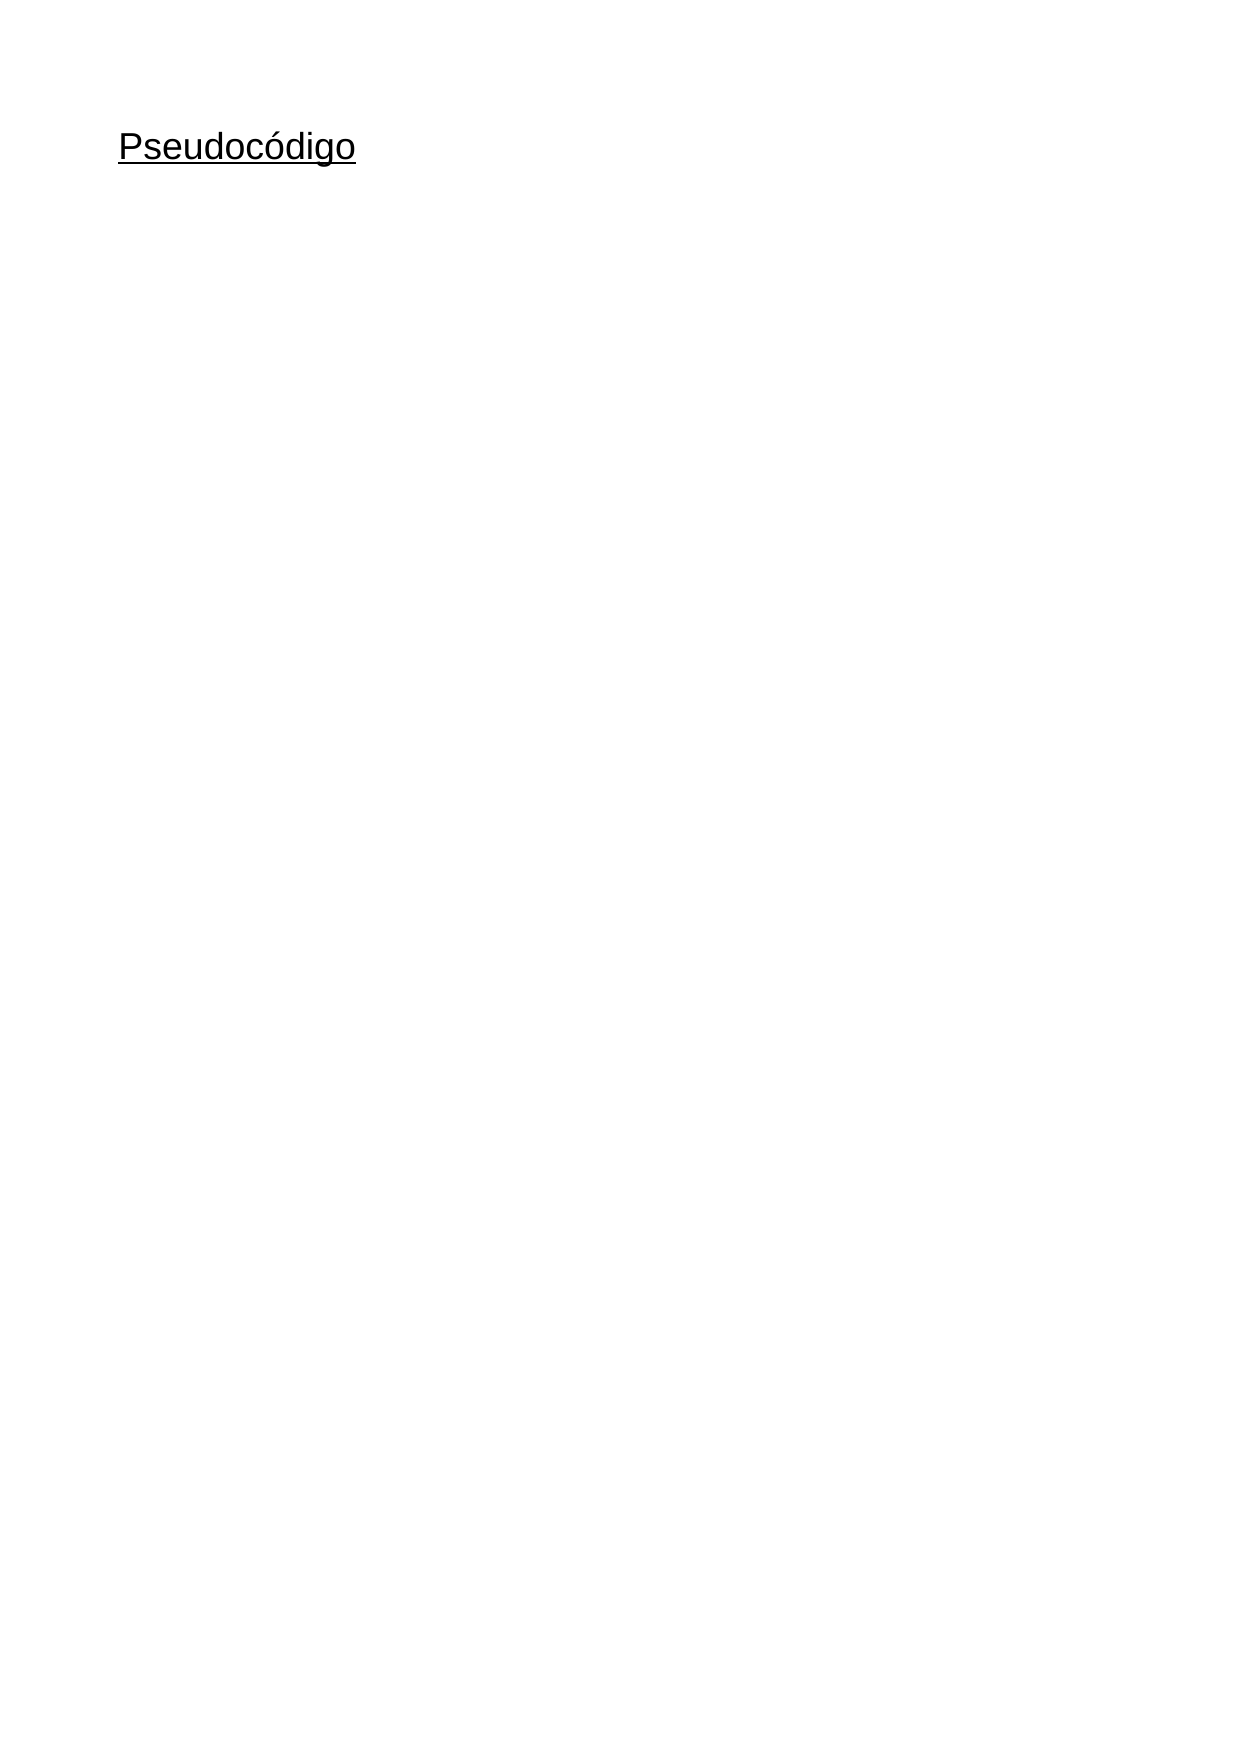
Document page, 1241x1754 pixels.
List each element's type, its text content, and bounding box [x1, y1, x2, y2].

subtitle Pseudocódigo [118, 124, 1122, 167]
